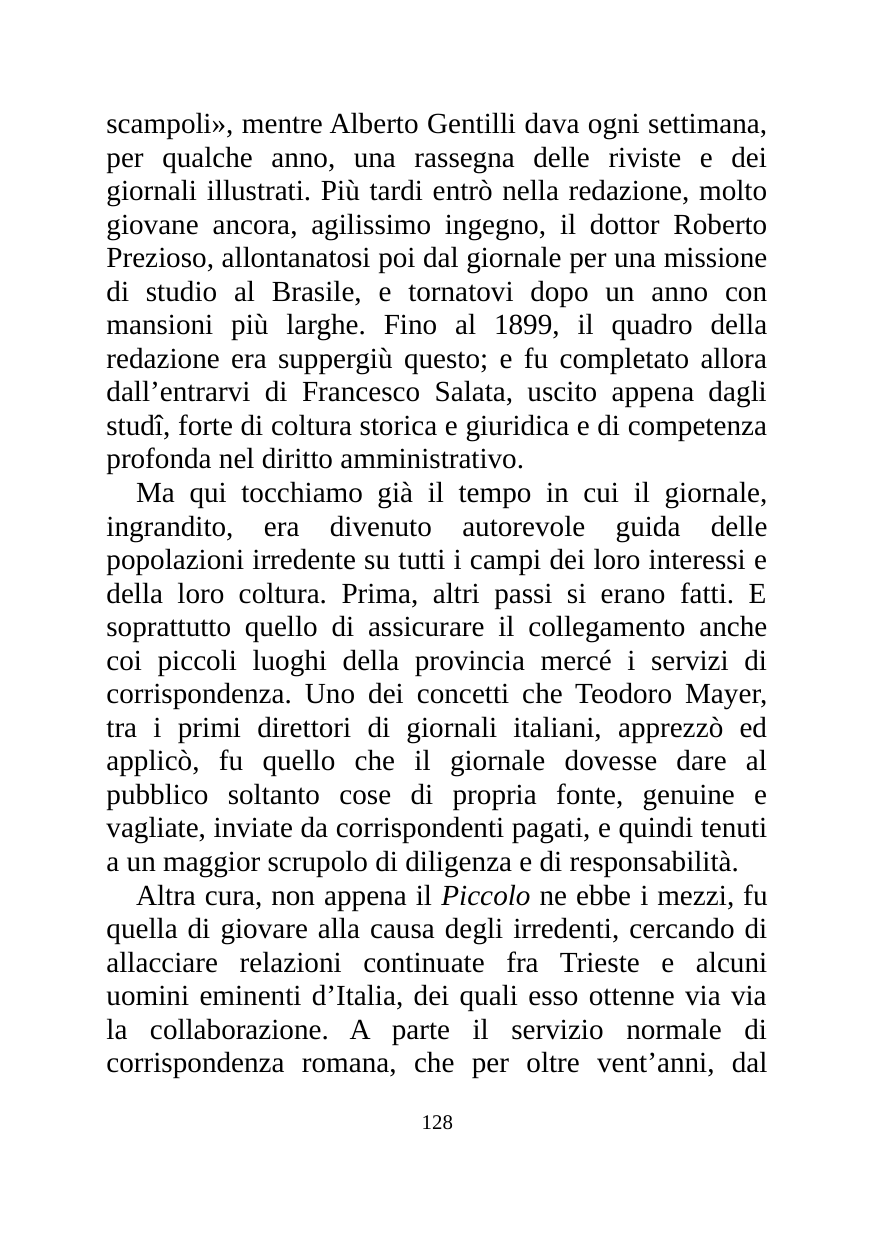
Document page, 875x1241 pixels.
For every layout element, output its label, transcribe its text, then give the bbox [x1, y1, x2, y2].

text Altra cura, non appena il Piccolo ne ebbe i mezzi, fu quella di giovare alla causa degli irredenti, cercando di allacciare relazioni continuate fra Trieste e alcuni uomini eminenti d’Italia, dei quali esso ottenne via via la collaborazione. A parte il servizio normale di corrispondenza romana, che per oltre vent’anni, dal [106, 878, 768, 1079]
text Ma qui tocchiamo già il tempo in cui il giornale, ingrandito, era divenuto autorevole guida delle popolazioni irredente su tutti i campi dei loro interessi e della loro coltura. Prima, altri passi si erano fatti. E soprattutto quello di assicurare il collegamento anche coi piccoli luoghi della provincia mercé i servizi di corrispondenza. Uno dei concetti che Teodoro Mayer, tra i primi direttori di giornali italiani, apprezzò ed applicò, fu quello che il giornale dovesse dare al pubblico soltanto cose di propria fonte, genuine e vagliate, inviate da corrispondenti pagati, e quindi tenuti a un maggior scrupolo di diligenza e di responsabilità. [106, 475, 768, 878]
text scampoli», mentre Alberto Gentilli dava ogni settimana, per qualche anno, una rassegna delle riviste e dei giornali illustrati. Più tardi entrò nella redazione, molto giovane ancora, agilissimo ingegno, il dottor Roberto Prezioso, allontanatosi poi dal giornale per una missione di studio al Brasile, e tornatovi dopo un anno con mansioni più larghe. Fino al 1899, il quadro della redazione era suppergiù questo; e fu completato allora dall’entrarvi di Francesco Salata, uscito appena dagli studî, forte di coltura storica e giuridica e di competenza profonda nel diritto amministrativo. [106, 106, 768, 475]
